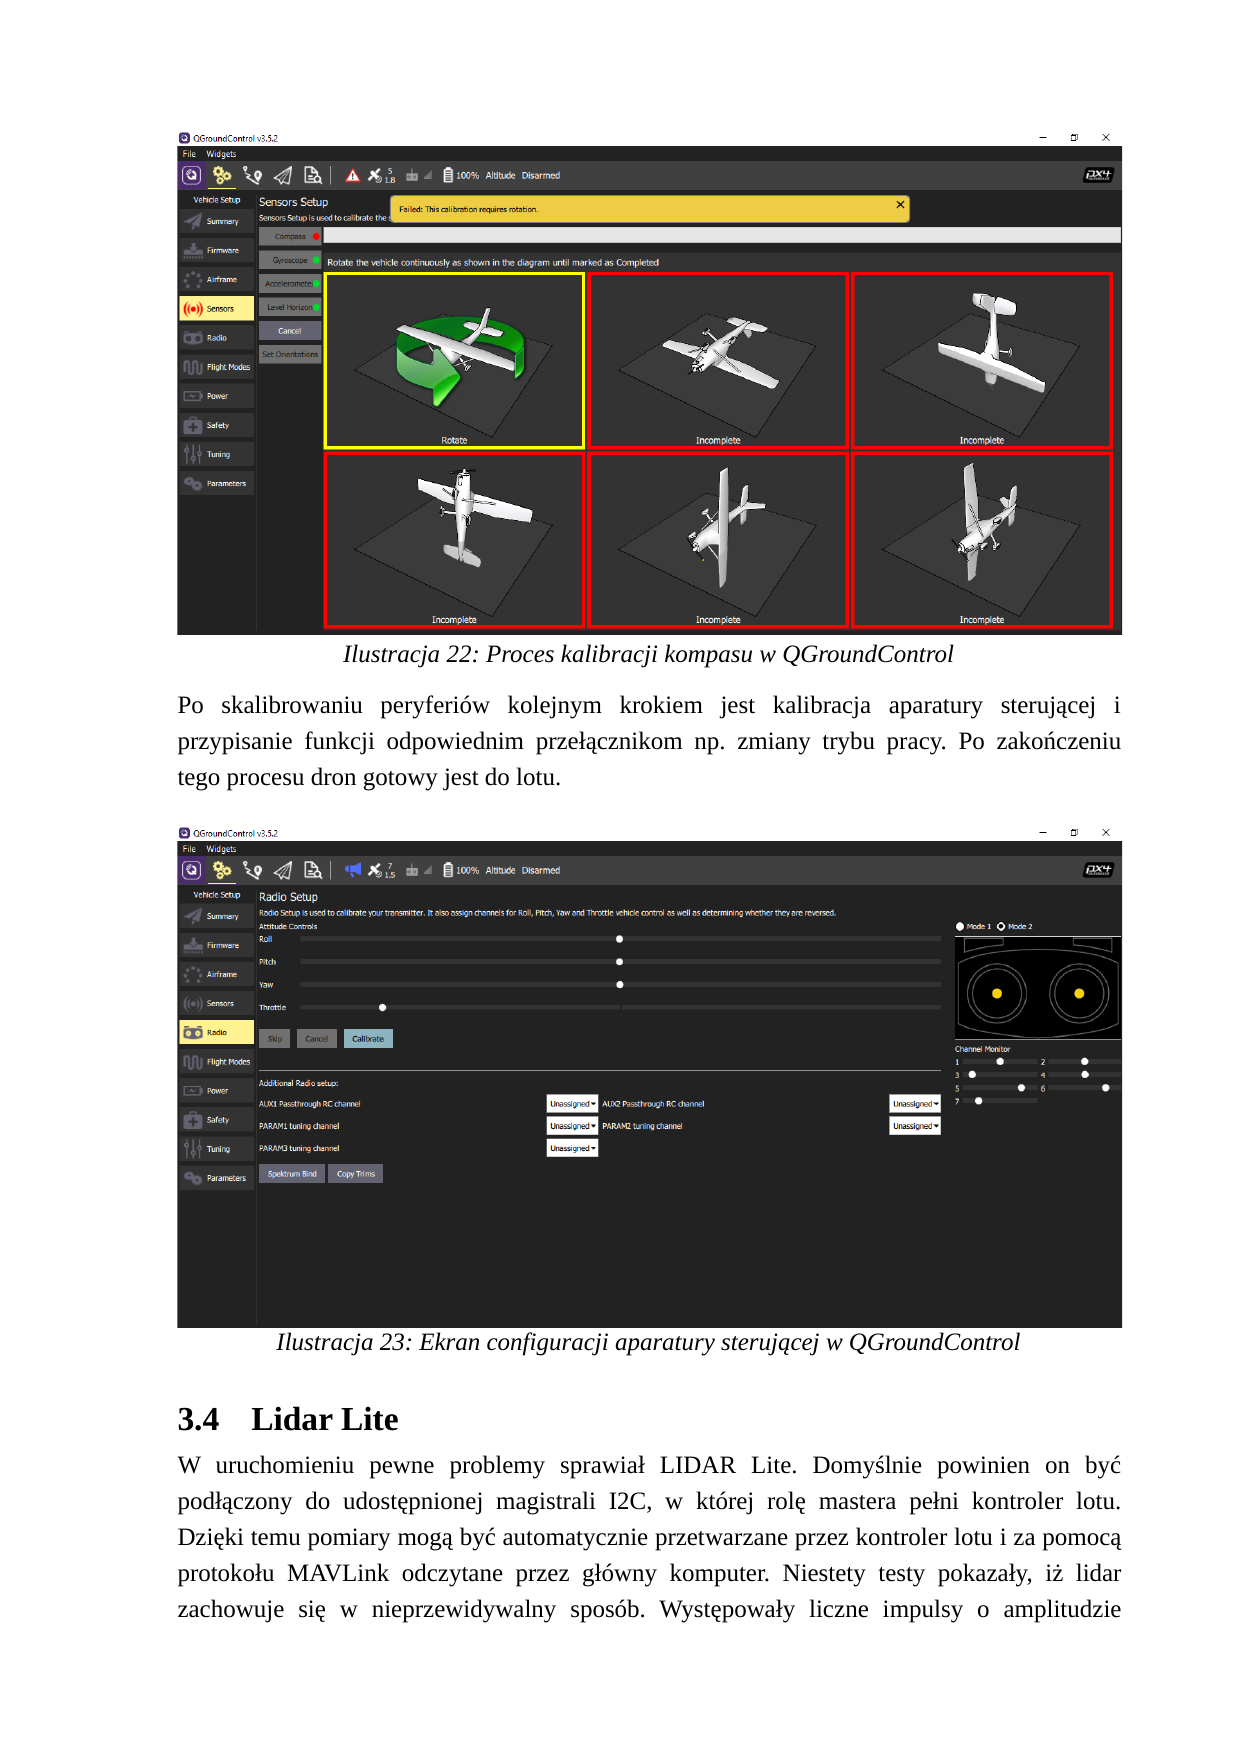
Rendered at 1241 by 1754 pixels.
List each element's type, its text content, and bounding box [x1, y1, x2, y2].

subtitle Lidar Lite [177, 1399, 1122, 1438]
picture [177, 825, 1123, 1328]
text Po skalibrowaniu peryferiów kolejnym krokiem jest kalibracja aparatury sterującej i przypisanie funkcji odpowiednim przełącznikom np. zmiany trybu pracy. Po zakończeniu tego procesu dron gotowy jest do lotu. [177, 690, 1122, 791]
text W uruchomieniu pewne problemy sprawiał LIDAR Lite. Domyślnie powinien on być podłączony do udostępnionej magistrali I2C, w której rolę mastera pełni kontroler lotu. Dzięki temu pomiary mogą być automatycznie przetwarzane przez kontroler lotu i za pomocą protokołu MAVLink odczytane przez główny komputer. Niestety testy pokazały, iż lidar zachowuje się w nieprzewidywalny sposób. Występowały liczne impulsy o amplitudzie [177, 1450, 1122, 1623]
picture [177, 130, 1123, 635]
text Ilustracja 22: Proces kalibracji kompasu w QGroundControl [177, 635, 1122, 668]
text Ilustracja 23: Ekran configuracji aparatury sterującej w QGroundControl [177, 1328, 1122, 1356]
